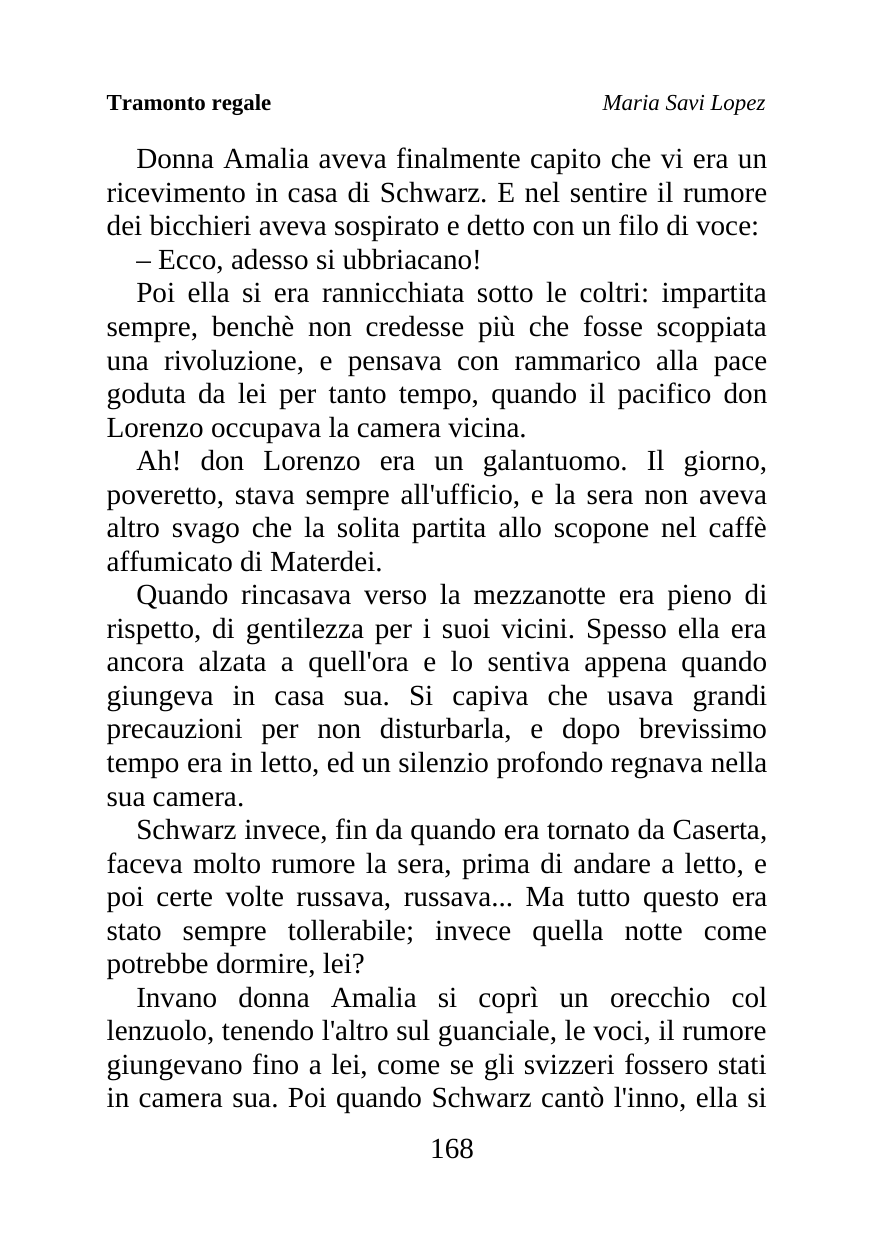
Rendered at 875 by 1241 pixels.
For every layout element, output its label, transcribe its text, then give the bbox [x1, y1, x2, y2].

text Schwarz invece, fin da quando era tornato da Caserta, faceva molto rumore la sera, prima di andare a letto, e poi certe volte russava, russava... Ma tutto questo era stato sempre tollerabile; invece quella notte come potrebbe dormire, lei? [106, 812, 768, 980]
text Poi ella si era rannicchiata sotto le coltri: impartita sempre, benchè non credesse più che fosse scoppiata una rivoluzione, e pensava con rammarico alla pace goduta da lei per tanto tempo, quando il pacifico don Lorenzo occupava la camera vicina. [106, 276, 768, 443]
text Invano donna Amalia si coprì un orecchio col lenzuolo, tenendo l'altro sul guanciale, le voci, il rumore giungevano fino a lei, come se gli svizzeri fossero stati in camera sua. Poi quando Schwarz cantò l'inno, ella si [106, 980, 768, 1114]
text Donna Amalia aveva finalmente capito che vi era un ricevimento in casa di Schwarz. E nel sentire il rumore dei bicchieri aveva sospirato e detto con un filo di voce: [106, 141, 768, 242]
text Quando rincasava verso la mezzanotte era pieno di rispetto, di gentilezza per i suoi vicini. Spesso ella era ancora alzata a quell'ora e lo sentiva appena quando giungeva in casa sua. Si capiva che usava grandi precauzioni per non disturbarla, e dopo brevissimo tempo era in letto, ed un silenzio profondo regnava nella sua camera. [106, 577, 768, 812]
text Ah! don Lorenzo era un galantuomo. Il giorno, poveretto, stava sempre all'ufficio, e la sera non aveva altro svago che la solita partita allo scopone nel caffè affumicato di Materdei. [106, 443, 768, 577]
text – Ecco, adesso si ubbriacano! [106, 242, 768, 276]
